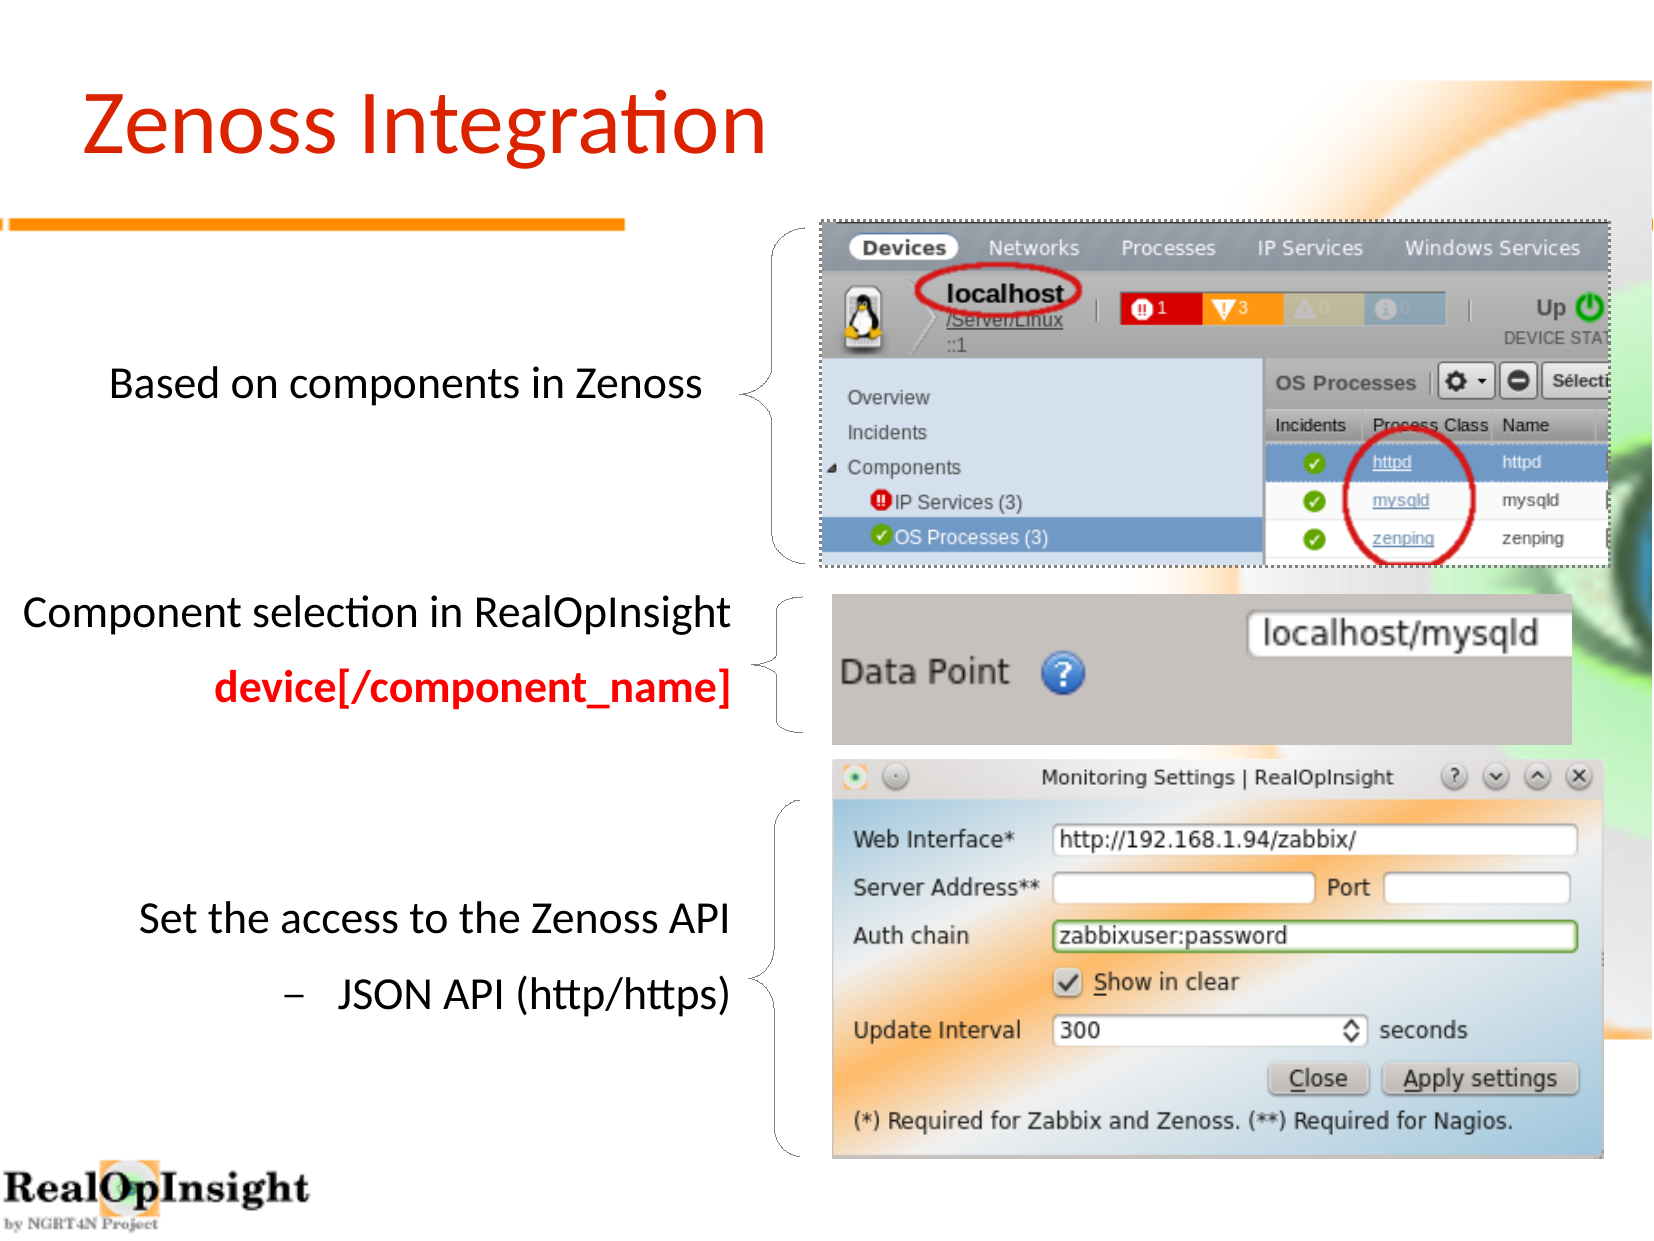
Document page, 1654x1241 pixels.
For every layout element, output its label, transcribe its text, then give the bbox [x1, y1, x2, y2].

title Zenoss Integration [82, 49, 1547, 213]
list Set the access to the Zenoss API JSON API (http/https) [137, 899, 732, 1055]
list Component selection in RealOpInsight device[/component_name] [20, 593, 732, 742]
list Based on components in Zenoss [107, 364, 704, 439]
picture [0, 0, 1654, 1241]
